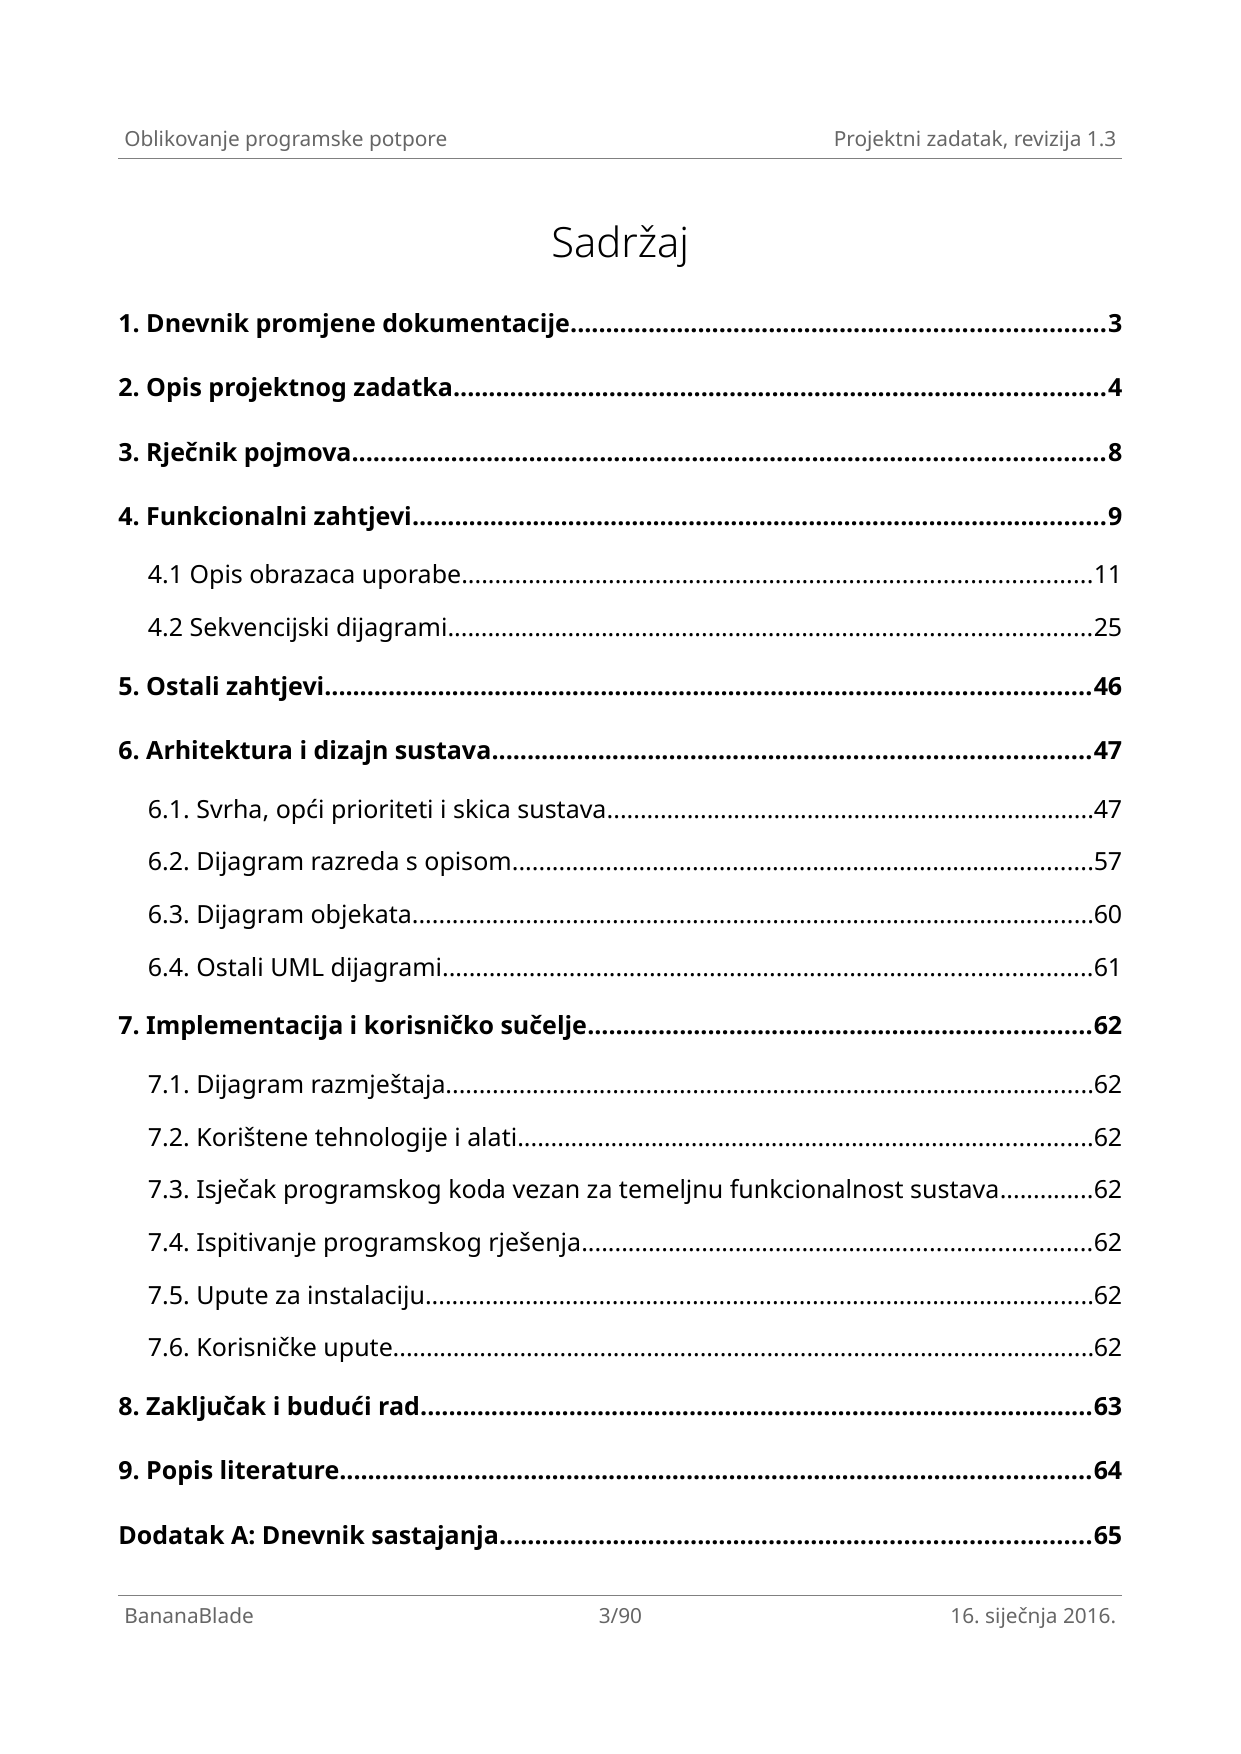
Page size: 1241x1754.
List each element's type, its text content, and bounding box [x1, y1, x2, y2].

text 6.1. Svrha, opći prioriteti i skica sustava 47 [148, 791, 1122, 825]
text 6.3. Dijagram objekata 60 [148, 897, 1122, 931]
text 9. Popis literature 64 [118, 1453, 1122, 1487]
subtitle Sadržaj [118, 213, 1122, 270]
text 7.3. Isječak programskog koda vezan za temeljnu funkcionalnost sustava 62 [148, 1172, 1122, 1206]
text 7. Implementacija i korisničko sučelje 62 [118, 1008, 1122, 1042]
text Dodatak A: Dnevnik sastajanja 65 [118, 1517, 1122, 1551]
text 7.2. Korištene tehnologije i alati 62 [148, 1119, 1122, 1153]
text 4.2 Sekvencijski dijagrami 25 [148, 610, 1122, 644]
text 6.2. Dijagram razreda s opisom 57 [148, 844, 1122, 878]
text 7.1. Dijagram razmještaja 62 [148, 1066, 1122, 1101]
text 2. Opis projektnog zadatka 4 [118, 370, 1122, 404]
text 7.6. Korisničke upute 62 [148, 1330, 1122, 1364]
text 5. Ostali zahtjevi 46 [118, 668, 1122, 702]
text 4. Funkcionalni zahtjevi 9 [118, 498, 1122, 533]
text 1. Dnevnik promjene dokumentacije 3 [118, 305, 1122, 339]
text 3. Rječnik pojmova 8 [118, 434, 1122, 468]
text 7.4. Ispitivanje programskog rješenja 62 [148, 1224, 1122, 1259]
text 4.1 Opis obrazaca uporabe 11 [148, 557, 1122, 591]
text 8. Zaključak i budući rad 63 [118, 1388, 1122, 1423]
text 7.5. Upute za instalaciju 62 [148, 1277, 1122, 1311]
text 6.4. Ostali UML dijagrami 61 [148, 949, 1122, 983]
text 6. Arhitektura i dizajn sustava 47 [118, 733, 1122, 767]
